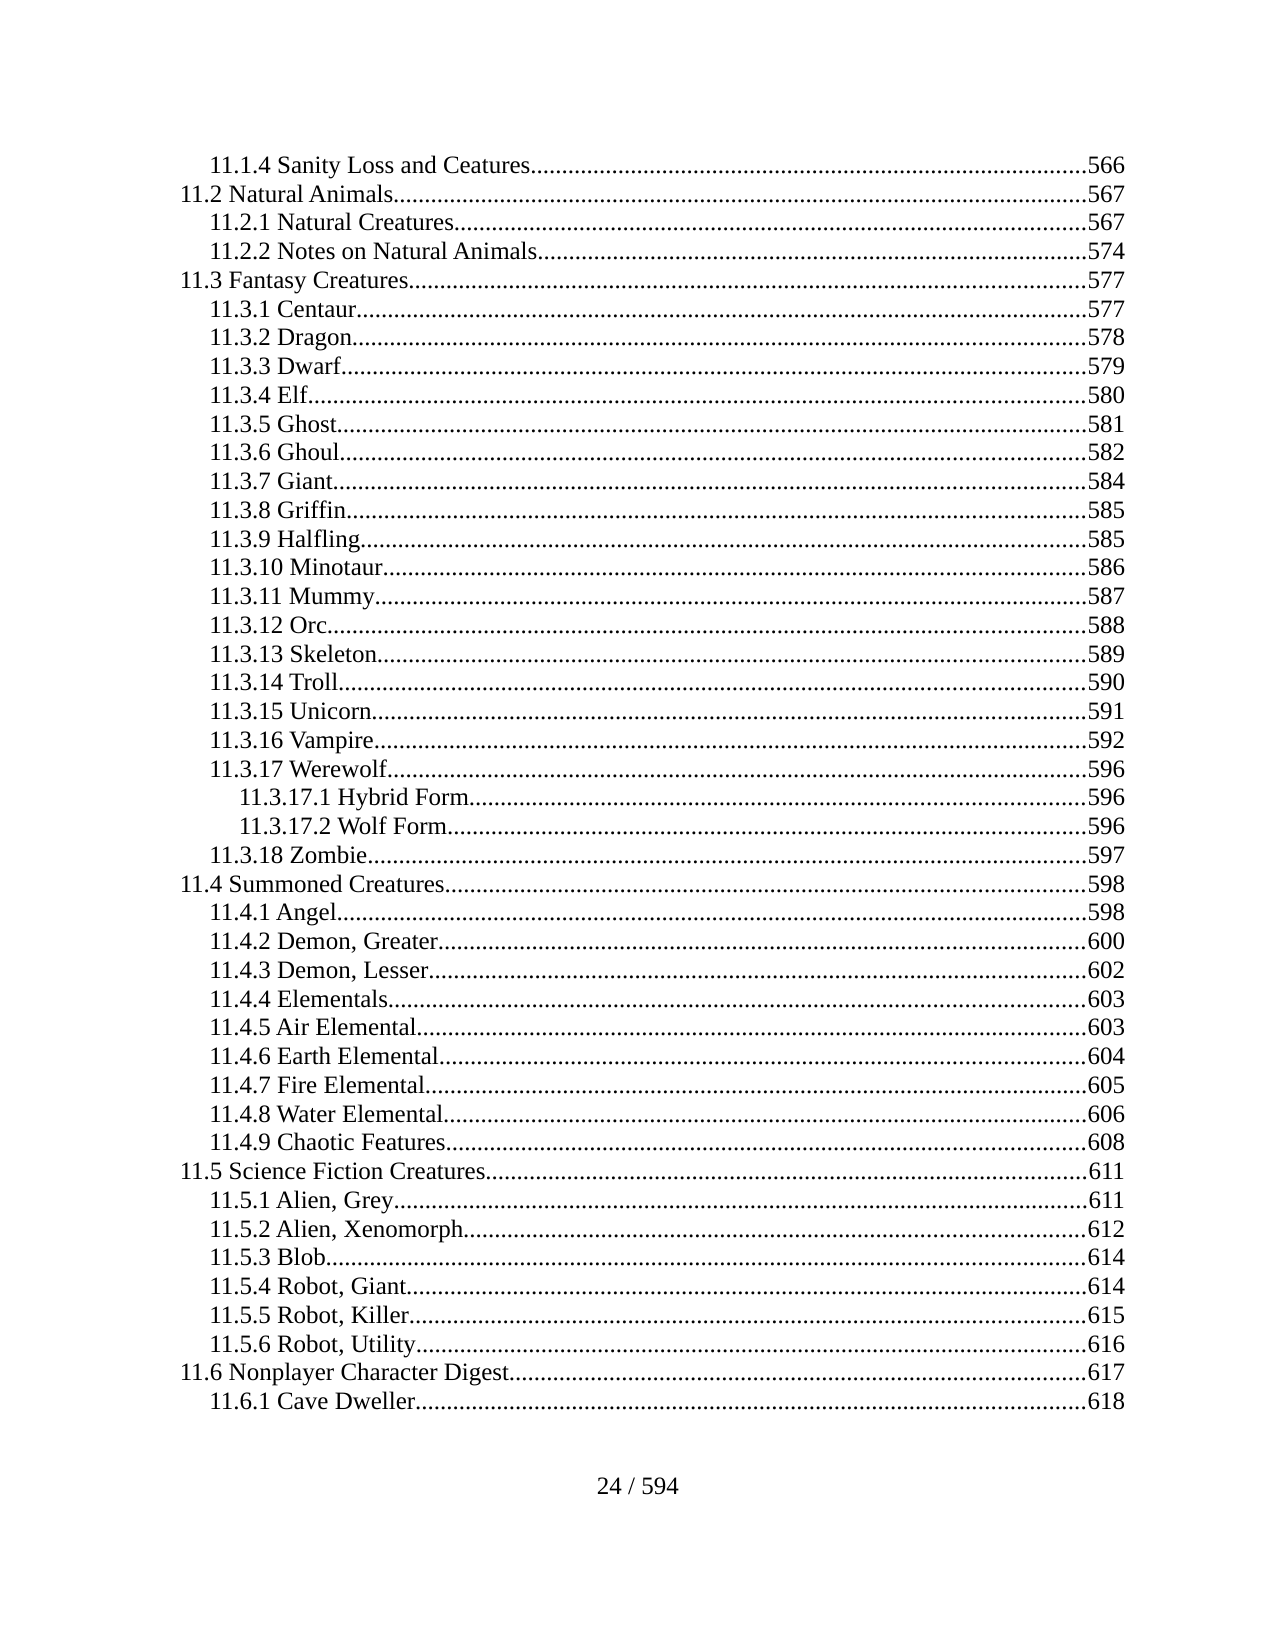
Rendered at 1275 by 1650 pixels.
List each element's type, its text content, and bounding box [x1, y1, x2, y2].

text 11.3.5 Ghost 581 [209, 409, 1125, 437]
text 11.4.7 Fire Elemental 605 [209, 1070, 1125, 1099]
text 11.5.6 Robot, Utility 616 [209, 1329, 1125, 1357]
text 11.4.1 Angel 598 [209, 897, 1125, 926]
text 11.3.13 Skeleton 589 [209, 639, 1125, 667]
text 11.2.2 Notes on Natural Animals 574 [209, 236, 1125, 265]
text 11.1.4 Sanity Loss and Ceatures 566 [209, 150, 1125, 179]
text 11.4.9 Chaotic Features 608 [209, 1127, 1125, 1156]
text 11.4.6 Earth Elemental 604 [209, 1041, 1125, 1070]
text 11.3.2 Dragon 578 [209, 322, 1125, 351]
text 11.3.6 Ghoul 582 [209, 437, 1125, 466]
text 11.3.14 Troll 590 [209, 667, 1125, 696]
text 11.5.1 Alien, Grey 611 [209, 1185, 1125, 1214]
text 11.3.11 Mummy 587 [209, 581, 1125, 610]
text 11.3.4 Elf 580 [209, 380, 1125, 409]
text 11.3.15 Unicorn 591 [209, 696, 1125, 725]
text 11.4.8 Water Elemental 606 [209, 1099, 1125, 1127]
text 11.4.4 Elementals 603 [209, 984, 1125, 1012]
text 11.3.17.1 Hybrid Form 596 [238, 782, 1125, 811]
text 11.3.3 Dwarf 579 [209, 351, 1125, 380]
text 11.2.1 Natural Creatures 567 [209, 207, 1125, 236]
text 11.4 Summoned Creatures 598 [179, 869, 1125, 897]
text 11.3.10 Minotaur 586 [209, 552, 1125, 581]
text 11.3.1 Centaur 577 [209, 294, 1125, 322]
text 11.3.9 Halfling 585 [209, 524, 1125, 552]
text 11.4.5 Air Elemental 603 [209, 1012, 1125, 1041]
text 11.5 Science Fiction Creatures 611 [179, 1156, 1125, 1185]
text 11.3.16 Vampire 592 [209, 725, 1125, 754]
text 11.3.17.2 Wolf Form 596 [238, 811, 1125, 840]
text 11.5.5 Robot, Killer 615 [209, 1300, 1125, 1329]
text 11.5.2 Alien, Xenomorph 612 [209, 1214, 1125, 1242]
text 11.5.3 Blob 614 [209, 1242, 1125, 1271]
text 11.3.7 Giant 584 [209, 466, 1125, 495]
text 11.3.12 Orc 588 [209, 610, 1125, 639]
text 11.2 Natural Animals 567 [179, 179, 1125, 207]
text 11.6 Nonplayer Character Digest 617 [179, 1357, 1125, 1386]
text 11.3 Fantasy Creatures 577 [179, 265, 1125, 294]
text 11.3.17 Werewolf 596 [209, 754, 1125, 782]
text 11.3.18 Zombie 597 [209, 840, 1125, 869]
text 11.4.2 Demon, Greater 600 [209, 926, 1125, 955]
text 11.3.8 Griffin 585 [209, 495, 1125, 524]
text 11.4.3 Demon, Lesser 602 [209, 955, 1125, 984]
text 11.5.4 Robot, Giant 614 [209, 1271, 1125, 1300]
text 11.6.1 Cave Dweller 618 [209, 1386, 1125, 1415]
